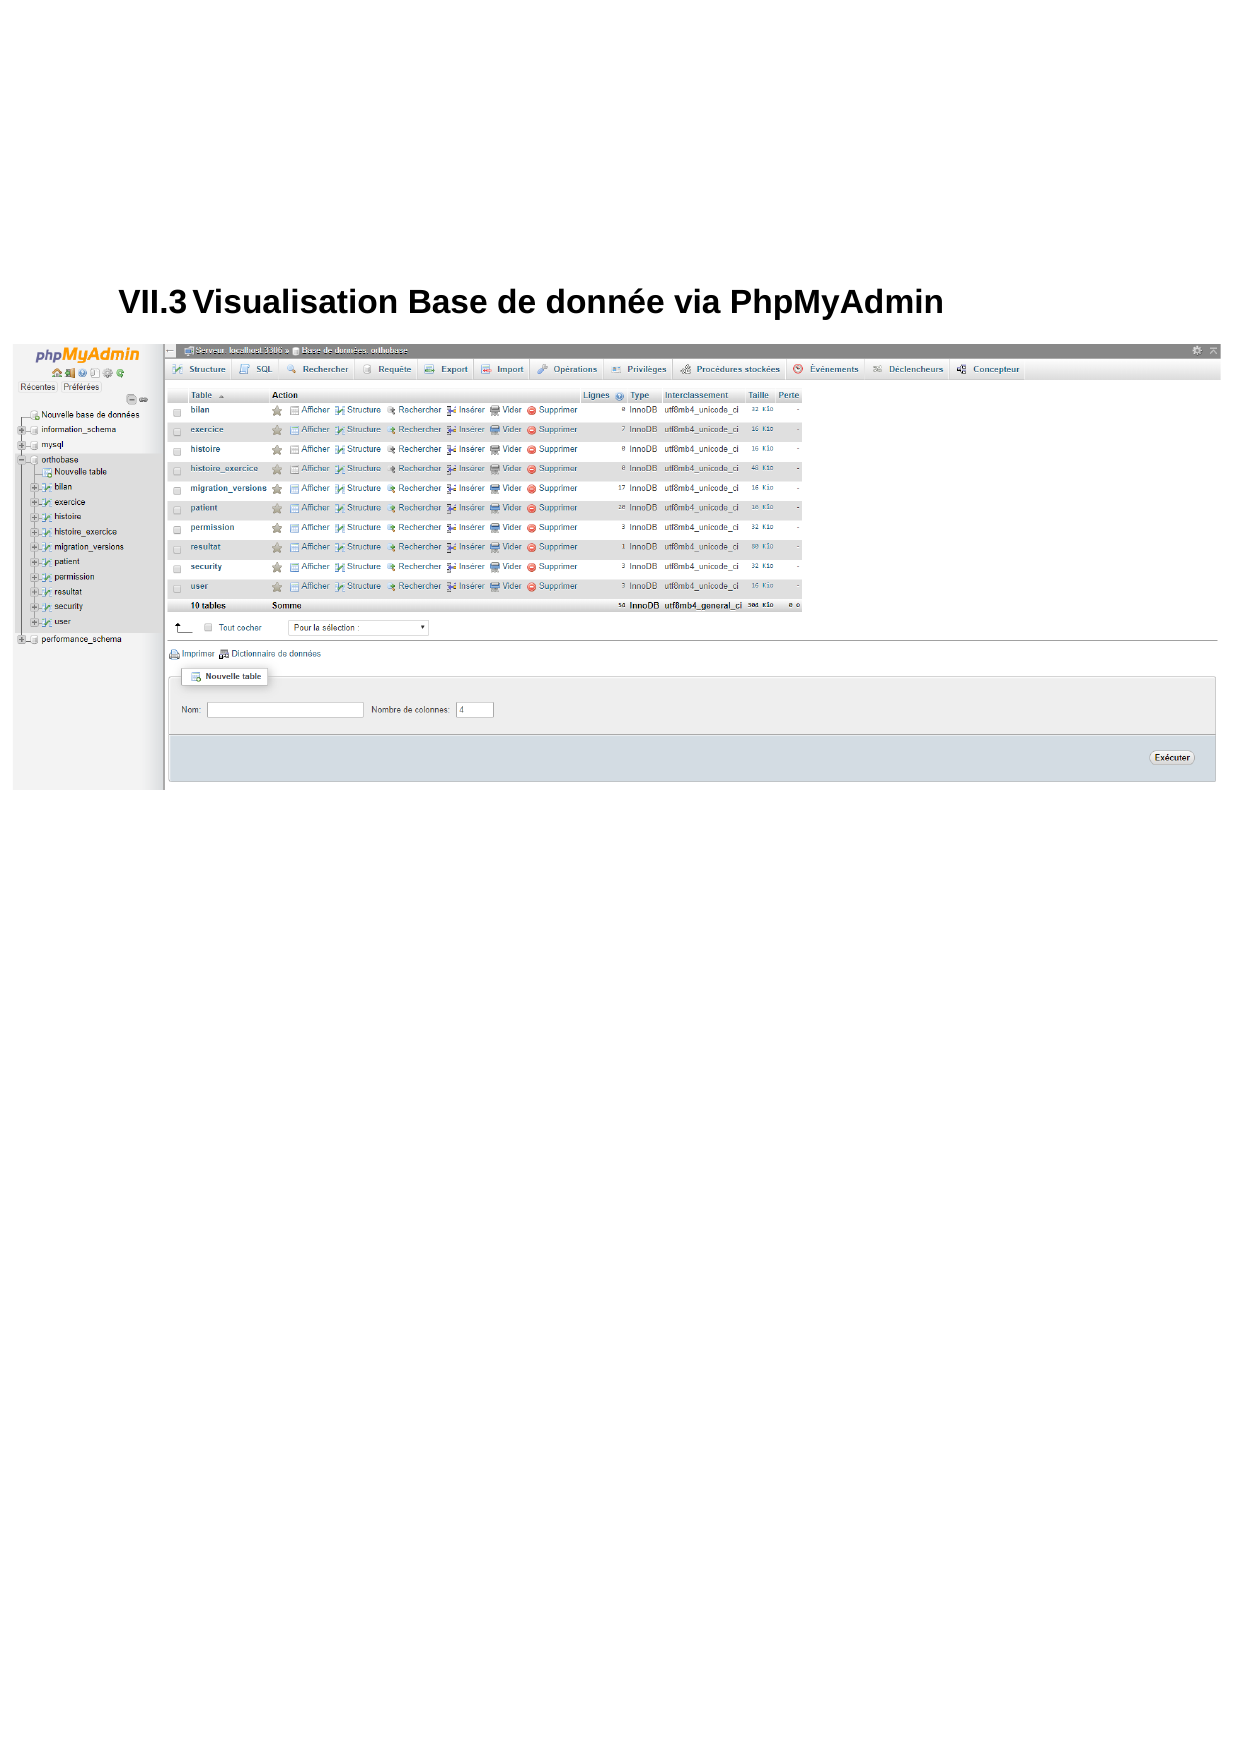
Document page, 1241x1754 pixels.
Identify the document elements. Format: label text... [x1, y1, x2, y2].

subtitle Visualisation Base de donnée via PhpMyAdmin [118, 282, 1122, 320]
picture [12, 344, 1221, 790]
